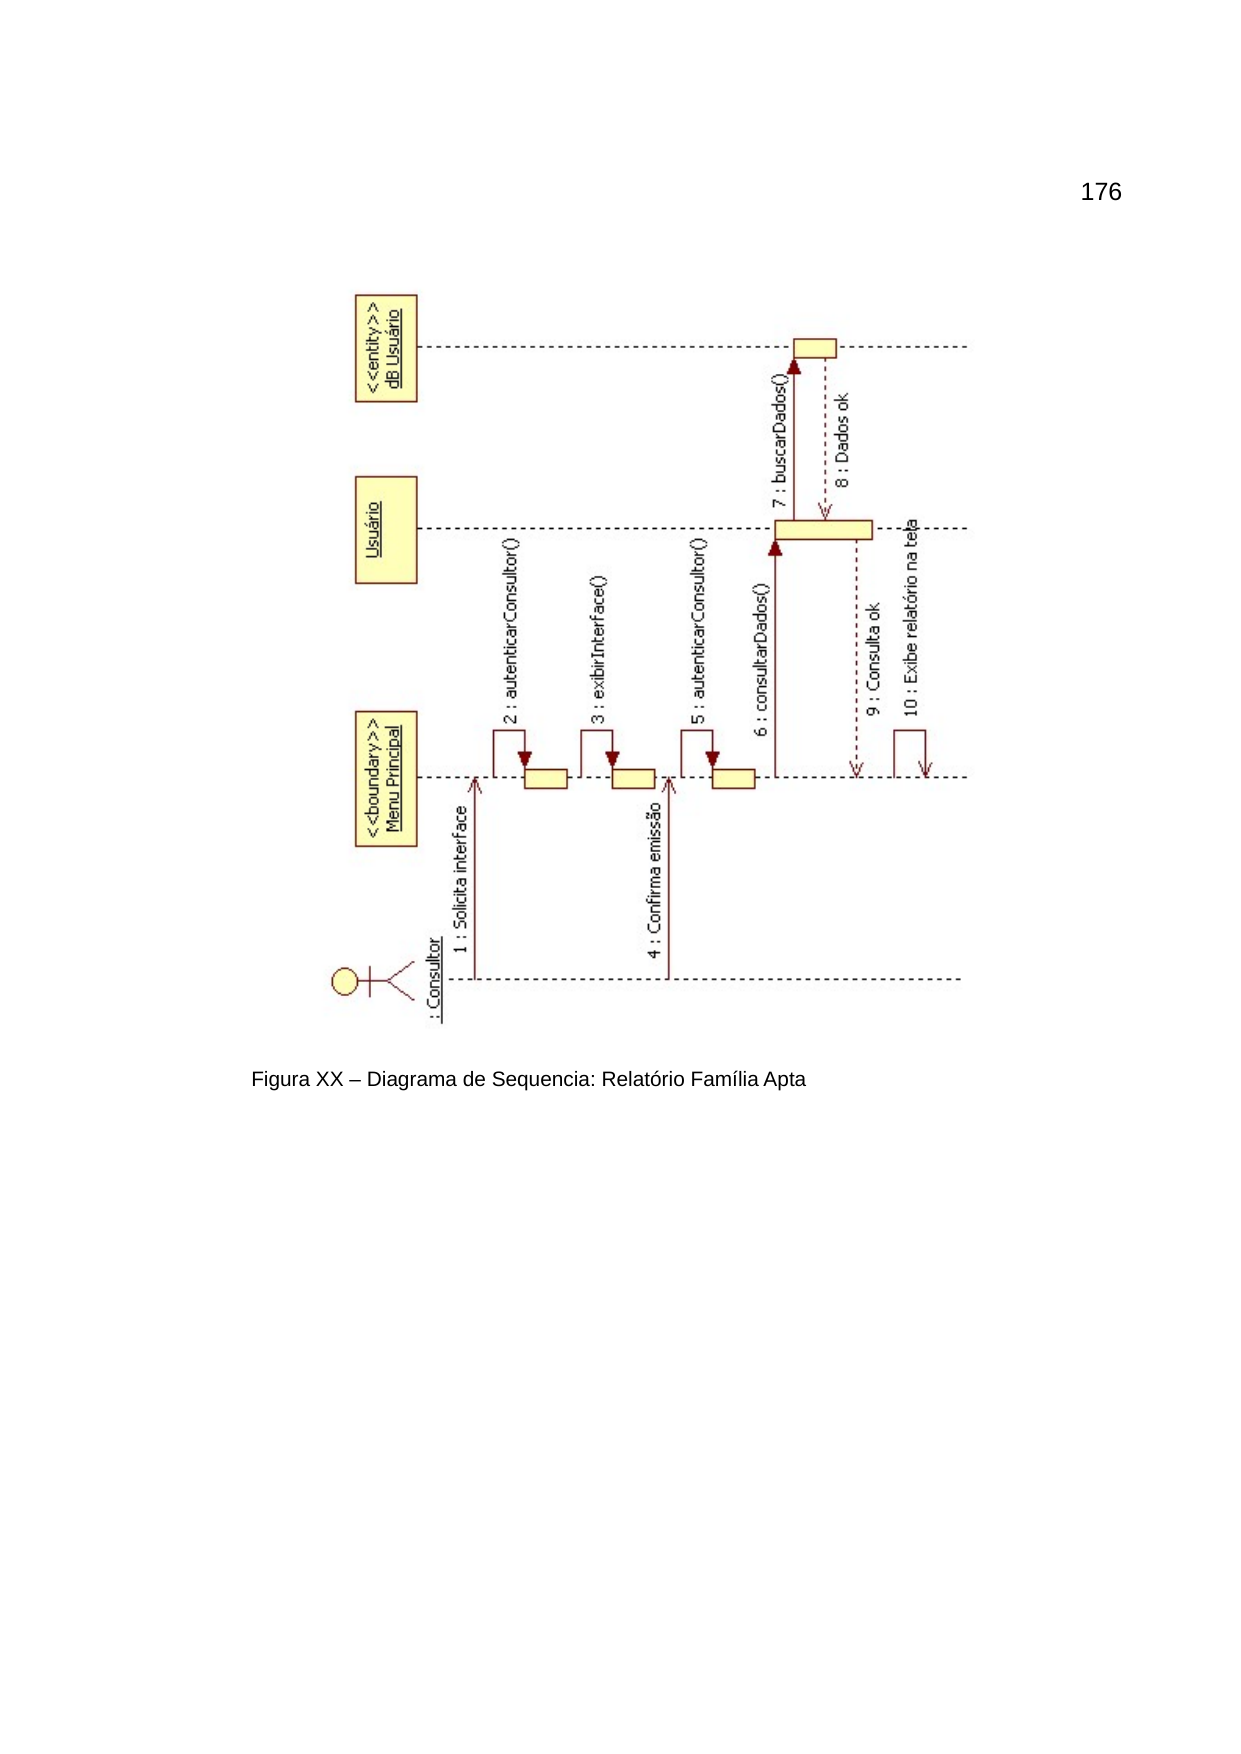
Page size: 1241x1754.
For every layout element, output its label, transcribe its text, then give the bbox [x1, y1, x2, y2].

text Figura XX – Diagrama de Sequencia: Relatório Família Apta [177, 1068, 1122, 1091]
picture [299, 265, 1000, 1068]
